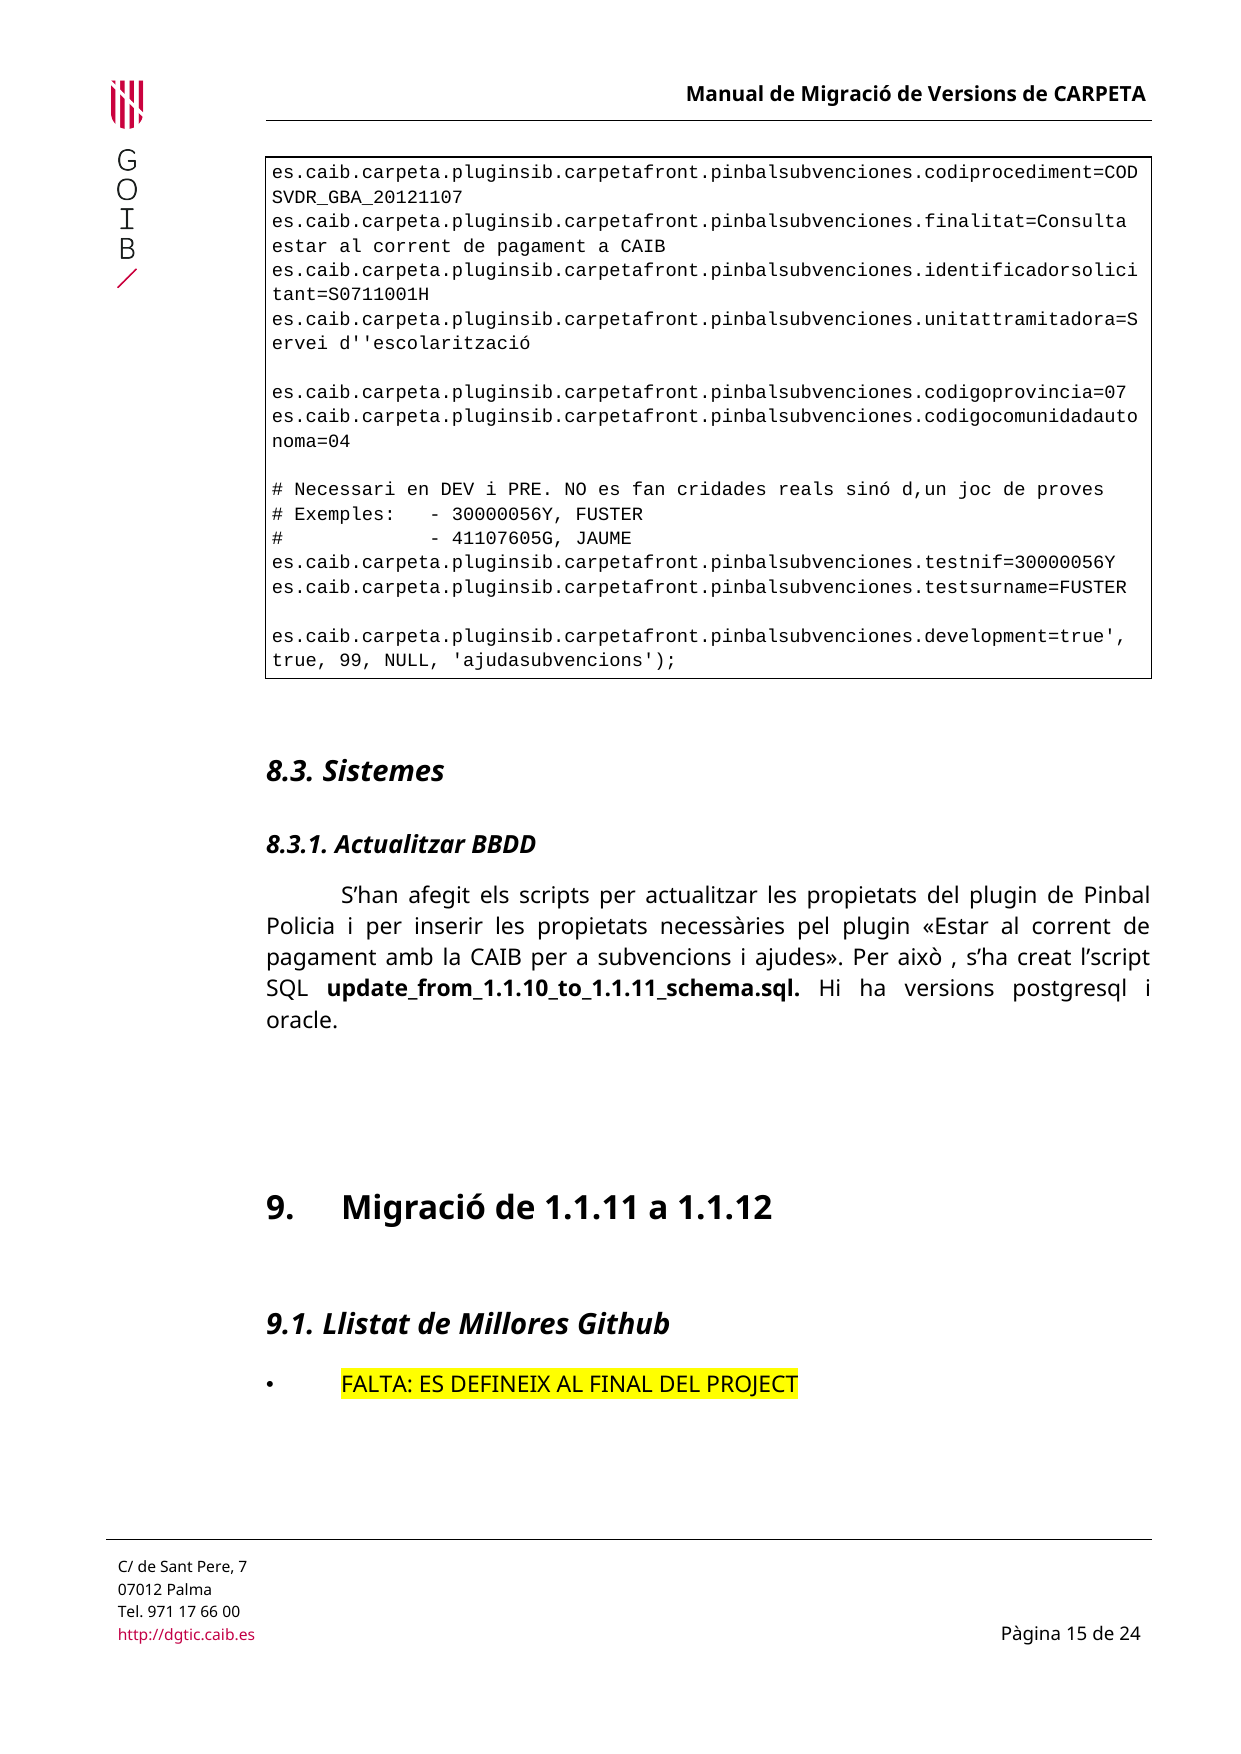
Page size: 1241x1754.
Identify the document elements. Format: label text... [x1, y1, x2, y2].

list S’han afegit els scripts per actualitzar les propietats del plugin de Pinbal Policia i per inserir les propietats necessàries pel plugin «Estar al corrent de pagament amb la CAIB per a subvencions i ajudes». Per això , s’ha creat l’script SQL update_from_1.1.10_to_1.1.11_schema.sql. Hi ha versions postgresql i oracle. [266, 878, 1152, 1035]
list FALTA: ES DEFINEIX AL FINAL DEL PROJECT [266, 1368, 1152, 1399]
subtitle Llistat de Millores Github [266, 1304, 1152, 1343]
picture [82, 57, 172, 319]
table_header es.caib.carpeta.pluginsib.carpetafront.pinbalsubvenciones.codiprocediment=CODSVDR_GBA_20121107 es.caib.carpeta.pluginsib.carpetafront.pinbalsubvenciones.finalitat=Consulta estar al corrent de pagament a CAIB es.caib.carpeta.pluginsib.carpetafront.pinbalsubvenciones.identificadorsolicitant=S0711001H es.caib.carpeta.pluginsib.carpetafront.pinbalsubvenciones.unitattramitadora=Servei d''escolarització es.caib.carpeta.pluginsib.carpetafront.pinbalsubvenciones.codigoprovincia=07 es.caib.carpeta.pluginsib.carpetafront.pinbalsubvenciones.codigocomunidadautonoma=04 # Necessari en DEV i PRE. NO es fan cridades reals sinó d,un joc de proves # Exemples: - 30000056Y, FUSTER # - 41107605G, JAUME es.caib.carpeta.pluginsib.carpetafront.pinbalsubvenciones.testnif=30000056Y es.caib.carpeta.pluginsib.carpetafront.pinbalsubvenciones.testsurname=FUSTER es.caib.carpeta.pluginsib.carpetafront.pinbalsubvenciones.development=true', true, 99, NULL, 'ajudasubvencions'); [266, 158, 1151, 678]
subtitle Sistemes [266, 750, 1152, 790]
subtitle Migració de 1.1.11 a 1.1.12 [266, 1184, 1152, 1229]
subtitle Actualitzar BBDD [266, 826, 1152, 861]
